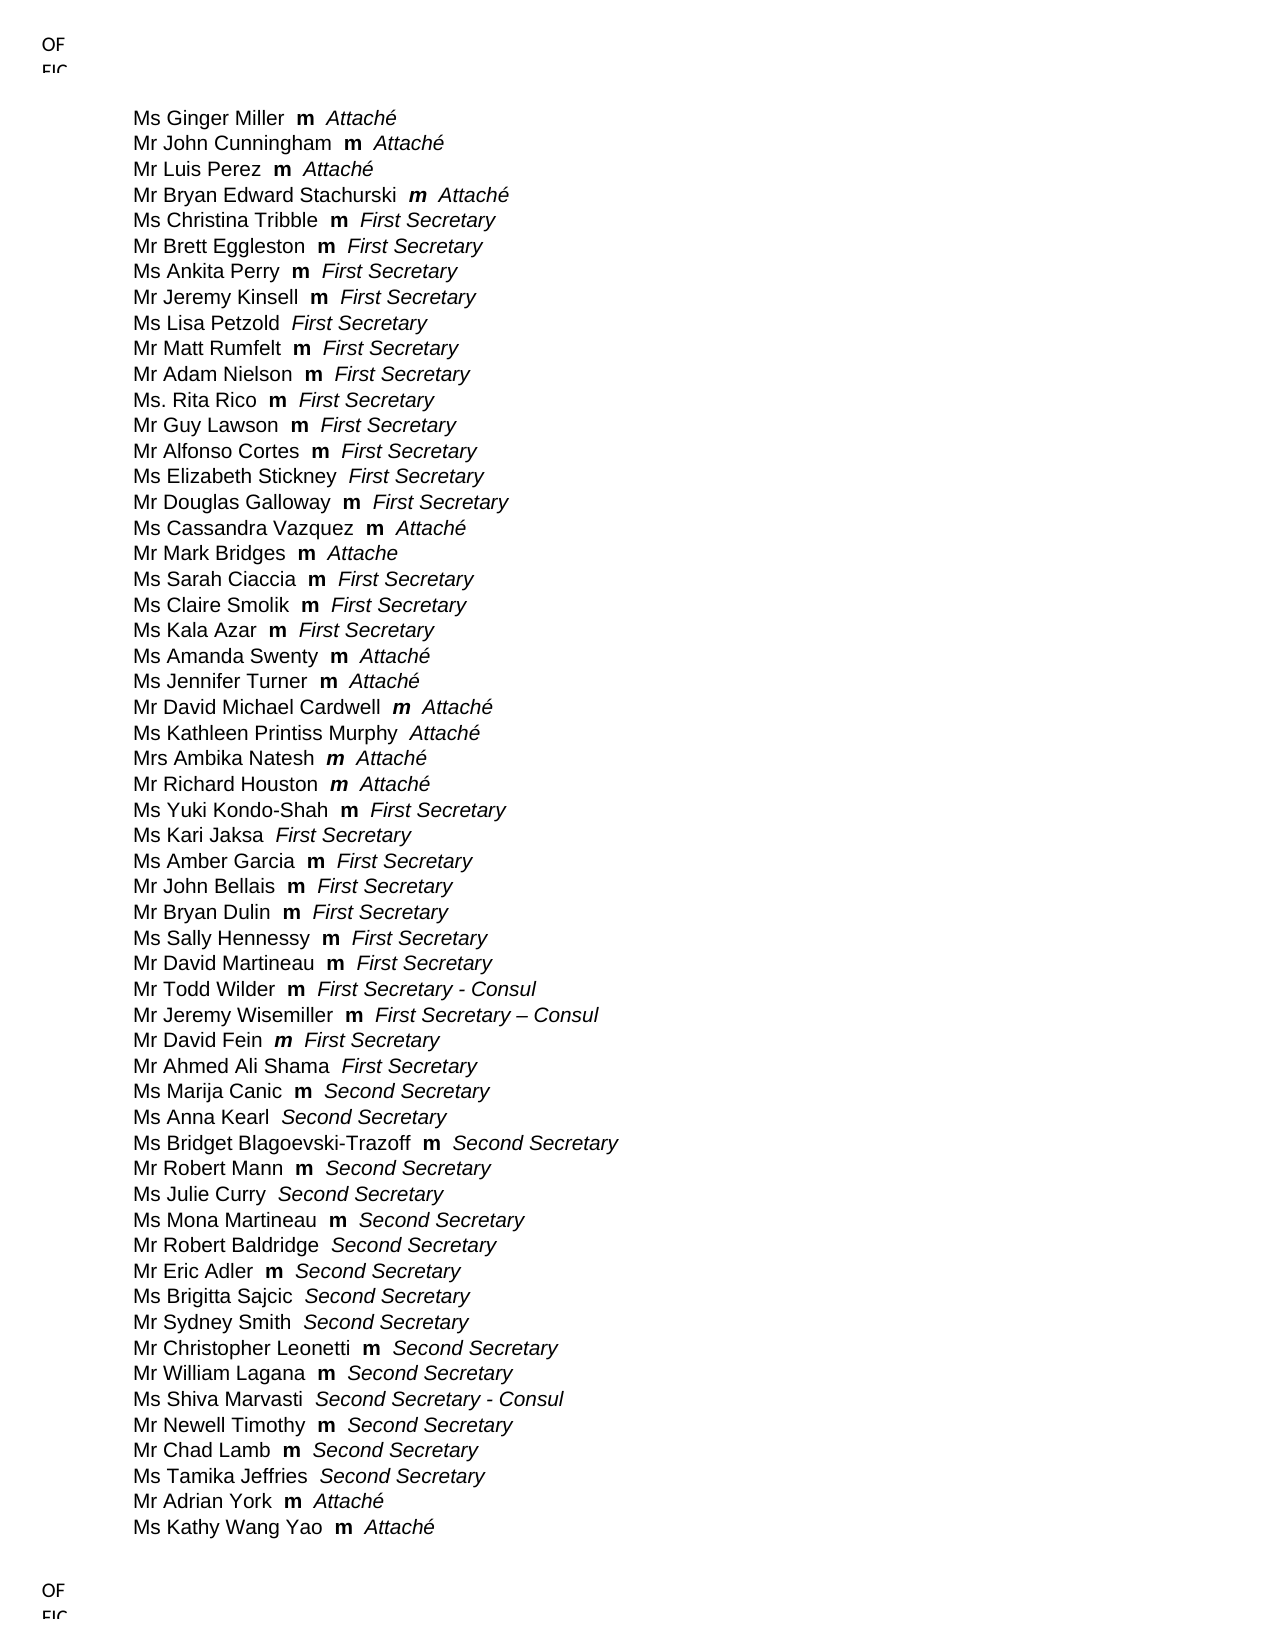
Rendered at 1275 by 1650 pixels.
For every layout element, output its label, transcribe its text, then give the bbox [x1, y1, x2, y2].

text Mr Luis Perez m Attaché [133, 157, 1181, 181]
text Ms Bridget Blagoevski-Trazoff m Second Secretary [133, 1131, 1181, 1154]
text Mr Brett Eggleston m First Secretary [133, 234, 1181, 258]
text Ms Shiva Marvasti Second Secretary - Consul [133, 1387, 1181, 1411]
text Ms Christina Tribble m First Secretary [133, 208, 1181, 232]
text Mr Robert Mann m Second Secretary [133, 1156, 1181, 1180]
text Ms Julie Curry Second Secretary [133, 1182, 1181, 1206]
text Mr Matt Rumfelt m First Secretary [133, 336, 1181, 360]
text Mr Bryan Edward Stachurski m Attaché [133, 182, 1181, 206]
text Ms Marija Canic m Second Secretary [133, 1079, 1181, 1103]
text Ms Brigitta Sajcic Second Secretary [133, 1284, 1181, 1308]
text Mr Robert Baldridge Second Secretary [133, 1233, 1181, 1257]
text Mr John Cunningham m Attaché [133, 131, 1181, 155]
text Ms Amanda Swenty m Attaché [133, 644, 1181, 668]
text Ms Kathleen Printiss Murphy Attaché [133, 721, 1181, 744]
text Mr Christopher Leonetti m Second Secretary [133, 1336, 1181, 1359]
text Mr Jeremy Kinsell m First Secretary [133, 285, 1181, 309]
text Ms Jennifer Turner m Attaché [133, 669, 1181, 693]
text Mr David Michael Cardwell m Attaché [133, 695, 1181, 719]
text Ms Ginger Miller m Attaché [133, 106, 1181, 129]
text Ms Elizabeth Stickney First Secretary [133, 464, 1181, 488]
text Ms Lisa Petzold First Secretary [133, 311, 1181, 334]
text Ms Kathy Wang Yao m Attaché [133, 1515, 1181, 1539]
text Mr John Bellais m First Secretary [133, 874, 1181, 898]
text Mr Guy Lawson m First Secretary [133, 413, 1181, 437]
text Mr Sydney Smith Second Secretary [133, 1310, 1181, 1334]
text Mr Adrian York m Attaché [133, 1489, 1181, 1513]
text Ms Tamika Jeffries Second Secretary [133, 1464, 1181, 1488]
text Mr Jeremy Wisemiller m First Secretary – Consul [133, 1002, 1181, 1026]
text Mr Richard Houston m Attaché [133, 772, 1181, 796]
text Mrs Ambika Natesh m Attaché [133, 746, 1181, 770]
text Mr Douglas Galloway m First Secretary [133, 490, 1181, 514]
text Mr William Lagana m Second Secretary [133, 1361, 1181, 1385]
text Ms Kari Jaksa First Secretary [133, 823, 1181, 847]
text Mr Chad Lamb m Second Secretary [133, 1438, 1181, 1462]
text Mr Mark Bridges m Attache [133, 541, 1181, 565]
text Mr David Fein m First Secretary [133, 1028, 1181, 1052]
text Mr Alfonso Cortes m First Secretary [133, 439, 1181, 463]
text Ms Anna Kearl Second Secretary [133, 1105, 1181, 1129]
text Mr Bryan Dulin m First Secretary [133, 900, 1181, 924]
text Ms Ankita Perry m First Secretary [133, 259, 1181, 283]
text Ms Yuki Kondo-Shah m First Secretary [133, 797, 1181, 821]
text Ms Mona Martineau m Second Secretary [133, 1207, 1181, 1231]
text Mr Todd Wilder m First Secretary - Consul [133, 977, 1181, 1001]
text Mr David Martineau m First Secretary [133, 951, 1181, 975]
text Ms Sally Hennessy m First Secretary [133, 926, 1181, 949]
text Ms Amber Garcia m First Secretary [133, 849, 1181, 873]
text Ms. Rita Rico m First Secretary [133, 387, 1181, 411]
text Ms Sarah Ciaccia m First Secretary [133, 567, 1181, 591]
text Mr Newell Timothy m Second Secretary [133, 1412, 1181, 1436]
text Mr Ahmed Ali Shama First Secretary [133, 1054, 1181, 1078]
text Ms Kala Azar m First Secretary [133, 618, 1181, 642]
text Ms Cassandra Vazquez m Attaché [133, 516, 1181, 539]
text Mr Eric Adler m Second Secretary [133, 1259, 1181, 1283]
text Mr Adam Nielson m First Secretary [133, 362, 1181, 386]
text Ms Claire Smolik m First Secretary [133, 592, 1181, 616]
